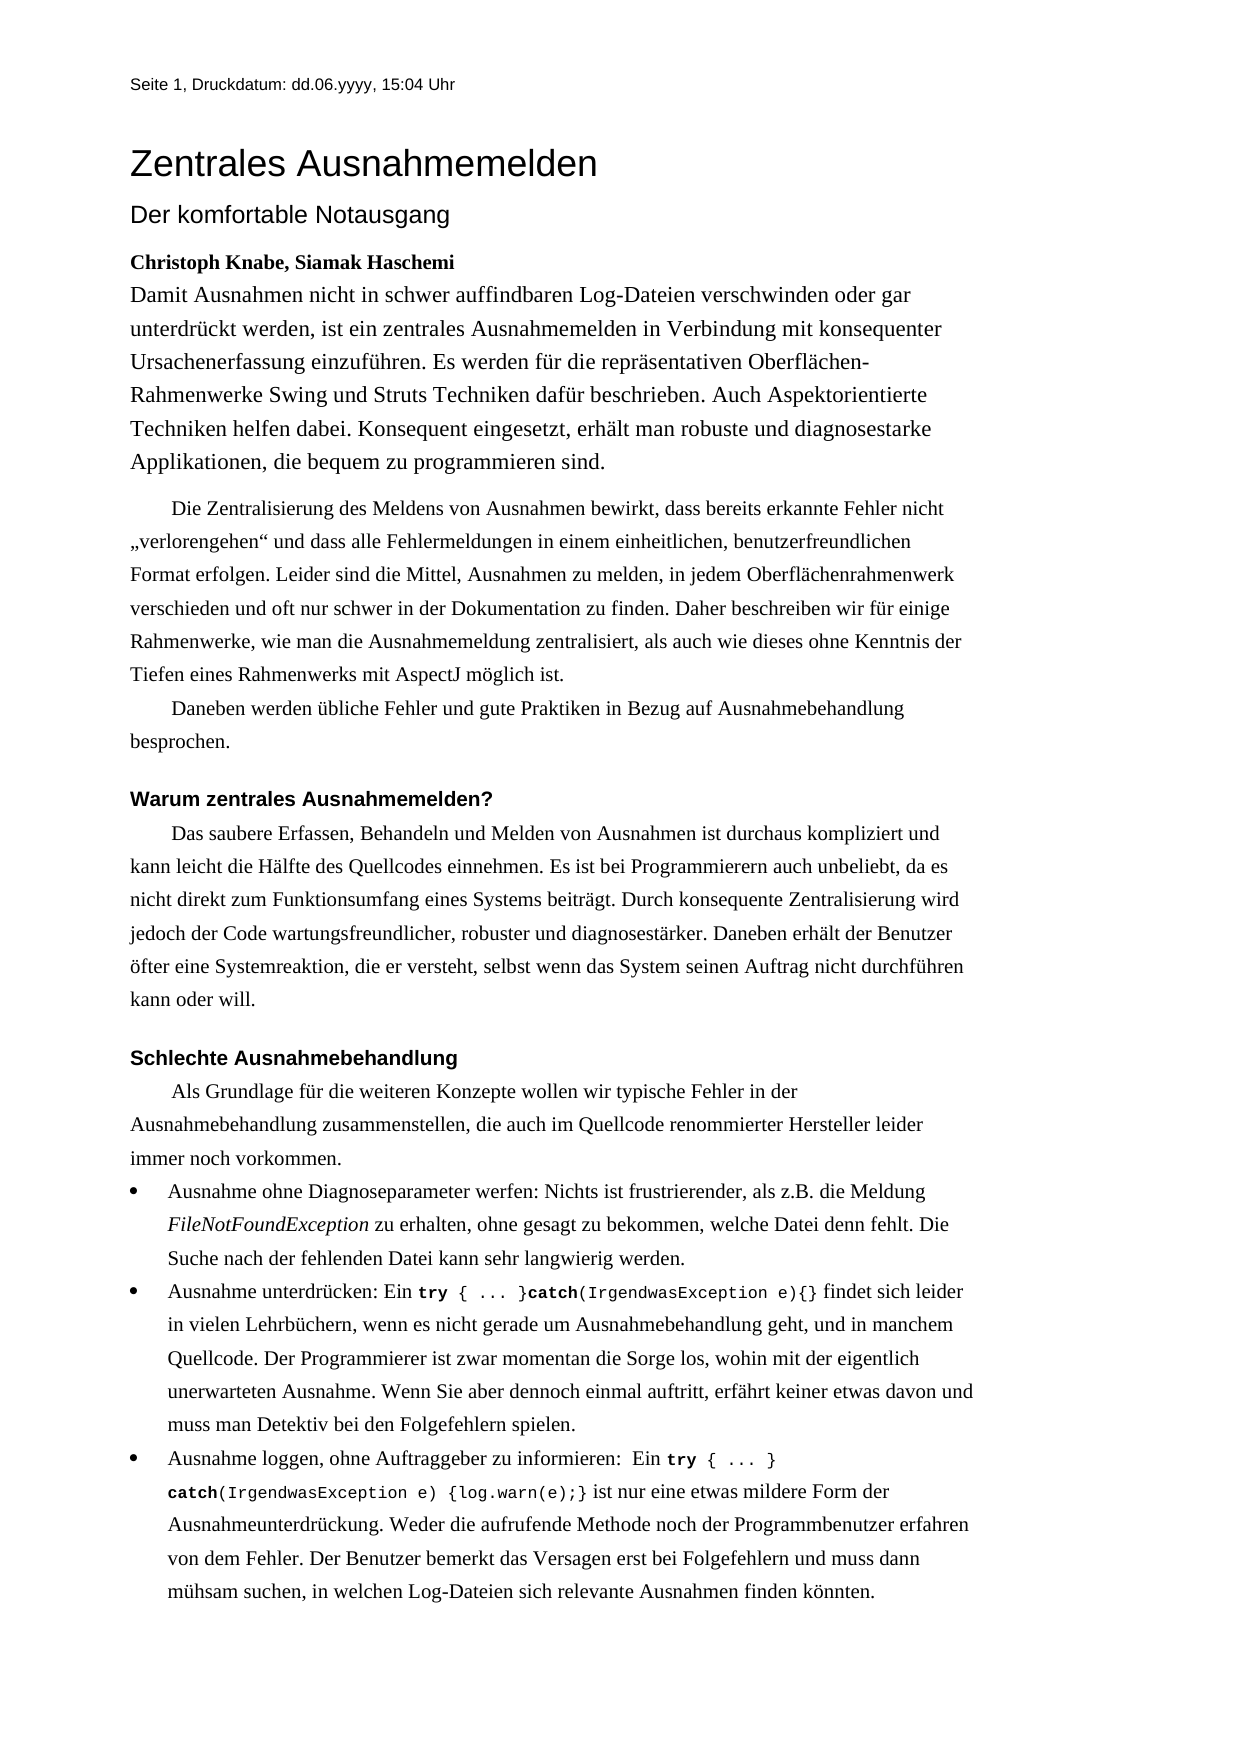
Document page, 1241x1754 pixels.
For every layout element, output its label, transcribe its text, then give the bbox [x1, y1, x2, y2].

text Christoph Knabe, Siamak Haschemi [130, 243, 974, 276]
text Damit Ausnahmen nicht in schwer auffindbaren Log-Dateien verschwinden oder gar unterdrückt werden, ist ein zentrales Ausnahmemelden in Verbindung mit konsequenter Ursachenerfassung einzuführen. Es werden für die repräsentativen Oberflächen-Rahmenwerke Swing und Struts Techniken dafür beschrieben. Auch Aspektorientierte Techniken helfen dabei. Konsequent eingesetzt, erhält man robuste und diagnosestarke Applikationen, die bequem zu programmieren sind. [130, 276, 974, 476]
text Die Zentralisierung des Meldens von Ausnahmen bewirkt, dass bereits erkannte Fehler nicht „verlorengehen“ und dass alle Fehlermeldungen in einem einheitlichen, benutzerfreundlichen Format erfolgen. Leider sind die Mittel, Ausnahmen zu melden, in jedem Oberflächenrahmenwerk verschieden und oft nur schwer in der Dokumentation zu finden. Daher beschreiben wir für einige Rahmenwerke, wie man die Ausnahmemeldung zentralisiert, als auch wie dieses ohne Kenntnis der Tiefen eines Rahmenwerks mit AspectJ möglich ist. [130, 488, 974, 688]
text Warum zentrales Ausnahmemelden? [130, 780, 974, 813]
text Der komfortable Notausgang [130, 197, 974, 230]
text Als Grundlage für die weiteren Konzepte wollen wir typische Fehler in der Ausnahmebehandlung zusammenstellen, die auch im Quellcode renommierter Hersteller leider immer noch vorkommen. [130, 1072, 974, 1172]
text Zentrales Ausnahmemelden [130, 142, 974, 184]
list Ausnahme ohne Diagnoseparameter werfen: Nichts ist frustrierender, als z.B. die Meldung FileNotFoundException zu erhalten, ohne gesagt zu bekommen, welche Datei denn fehlt. Die Suche nach der fehlenden Datei kann sehr langwierig werden. [130, 1172, 974, 1272]
text Daneben werden übliche Fehler und gute Praktiken in Bezug auf Ausnahmebehandlung besprochen. [130, 688, 974, 755]
list Ausnahme unterdrücken: Ein try { ... }catch(IrgendwasException e){} findet sich leider in vielen Lehrbüchern, wenn es nicht gerade um Ausnahmebehandlung geht, und in manchem Quellcode. Der Programmierer ist zwar momentan die Sorge los, wohin mit der eigentlich unerwarteten Ausnahme. Wenn Sie aber dennoch einmal auftritt, erfährt keiner etwas davon und muss man Detektiv bei den Folgefehlern spielen. [130, 1272, 974, 1438]
list Ausnahme loggen, ohne Auftraggeber zu informieren: Ein try { ... } catch(IrgendwasException e) {log.warn(e);} ist nur eine etwas mildere Form der Ausnahmeunterdrückung. Weder die aufrufende Methode noch der Programmbenutzer erfahren von dem Fehler. Der Benutzer bemerkt das Versagen erst bei Folgefehlern und muss dann mühsam suchen, in welchen Log-Dateien sich relevante Ausnahmen finden könnten. [130, 1438, 974, 1605]
text Das saubere Erfassen, Behandeln und Melden von Ausnahmen ist durchaus kompliziert und kann leicht die Hälfte des Quellcodes einnehmen. Es ist bei Programmierern auch unbeliebt, da es nicht direkt zum Funktionsumfang eines Systems beiträgt. Durch konsequente Zentralisierung wird jedoch der Code wartungsfreundlicher, robuster und diagnosestärker. Daneben erhält der Benutzer öfter eine Systemreaktion, die er versteht, selbst wenn das System seinen Auftrag nicht durchführen kann oder will. [130, 813, 974, 1013]
text Schlechte Ausnahmebehandlung [130, 1038, 974, 1072]
